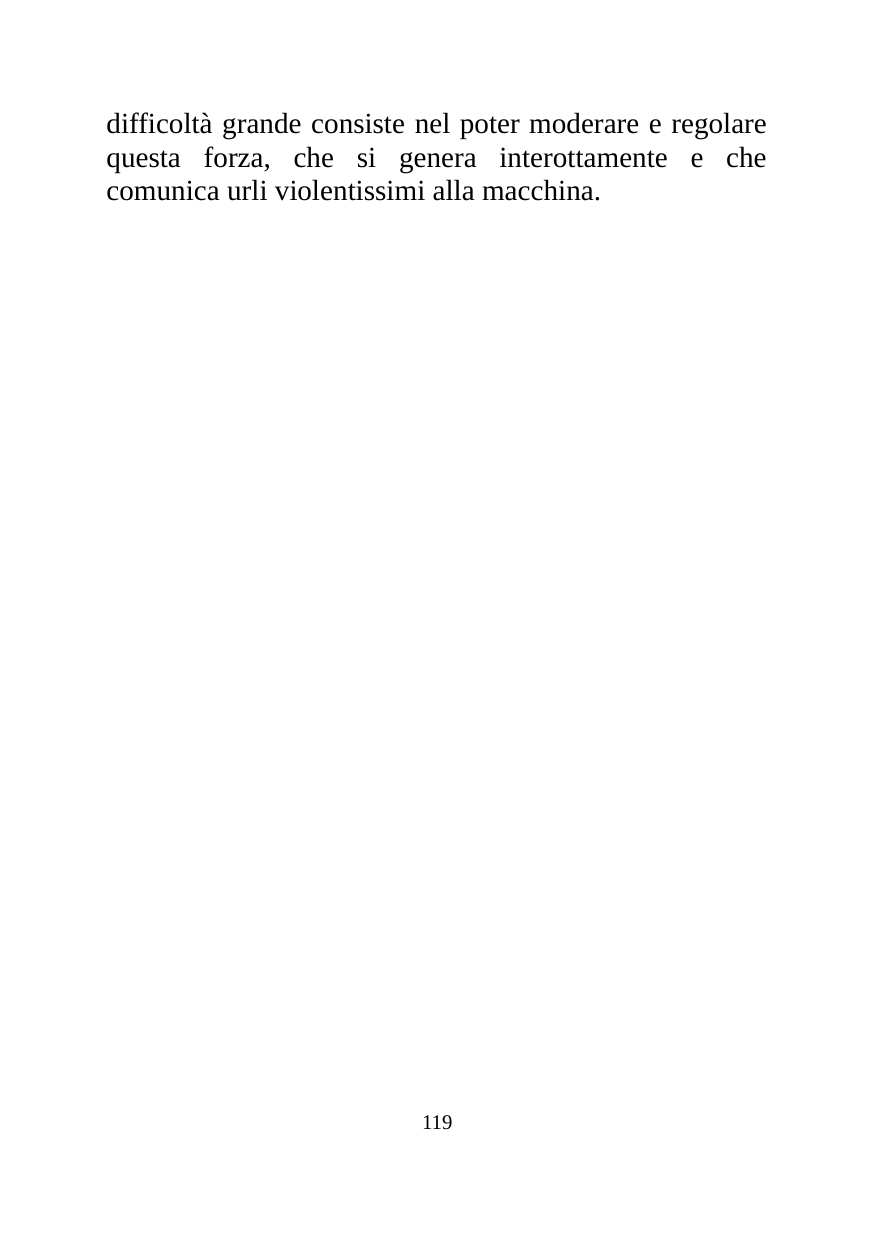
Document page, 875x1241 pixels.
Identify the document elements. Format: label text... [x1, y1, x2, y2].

text difficoltà grande consiste nel poter moderare e regolare questa forza, che si genera interottamente e che comunica urli violentissimi alla macchina. [106, 106, 768, 207]
